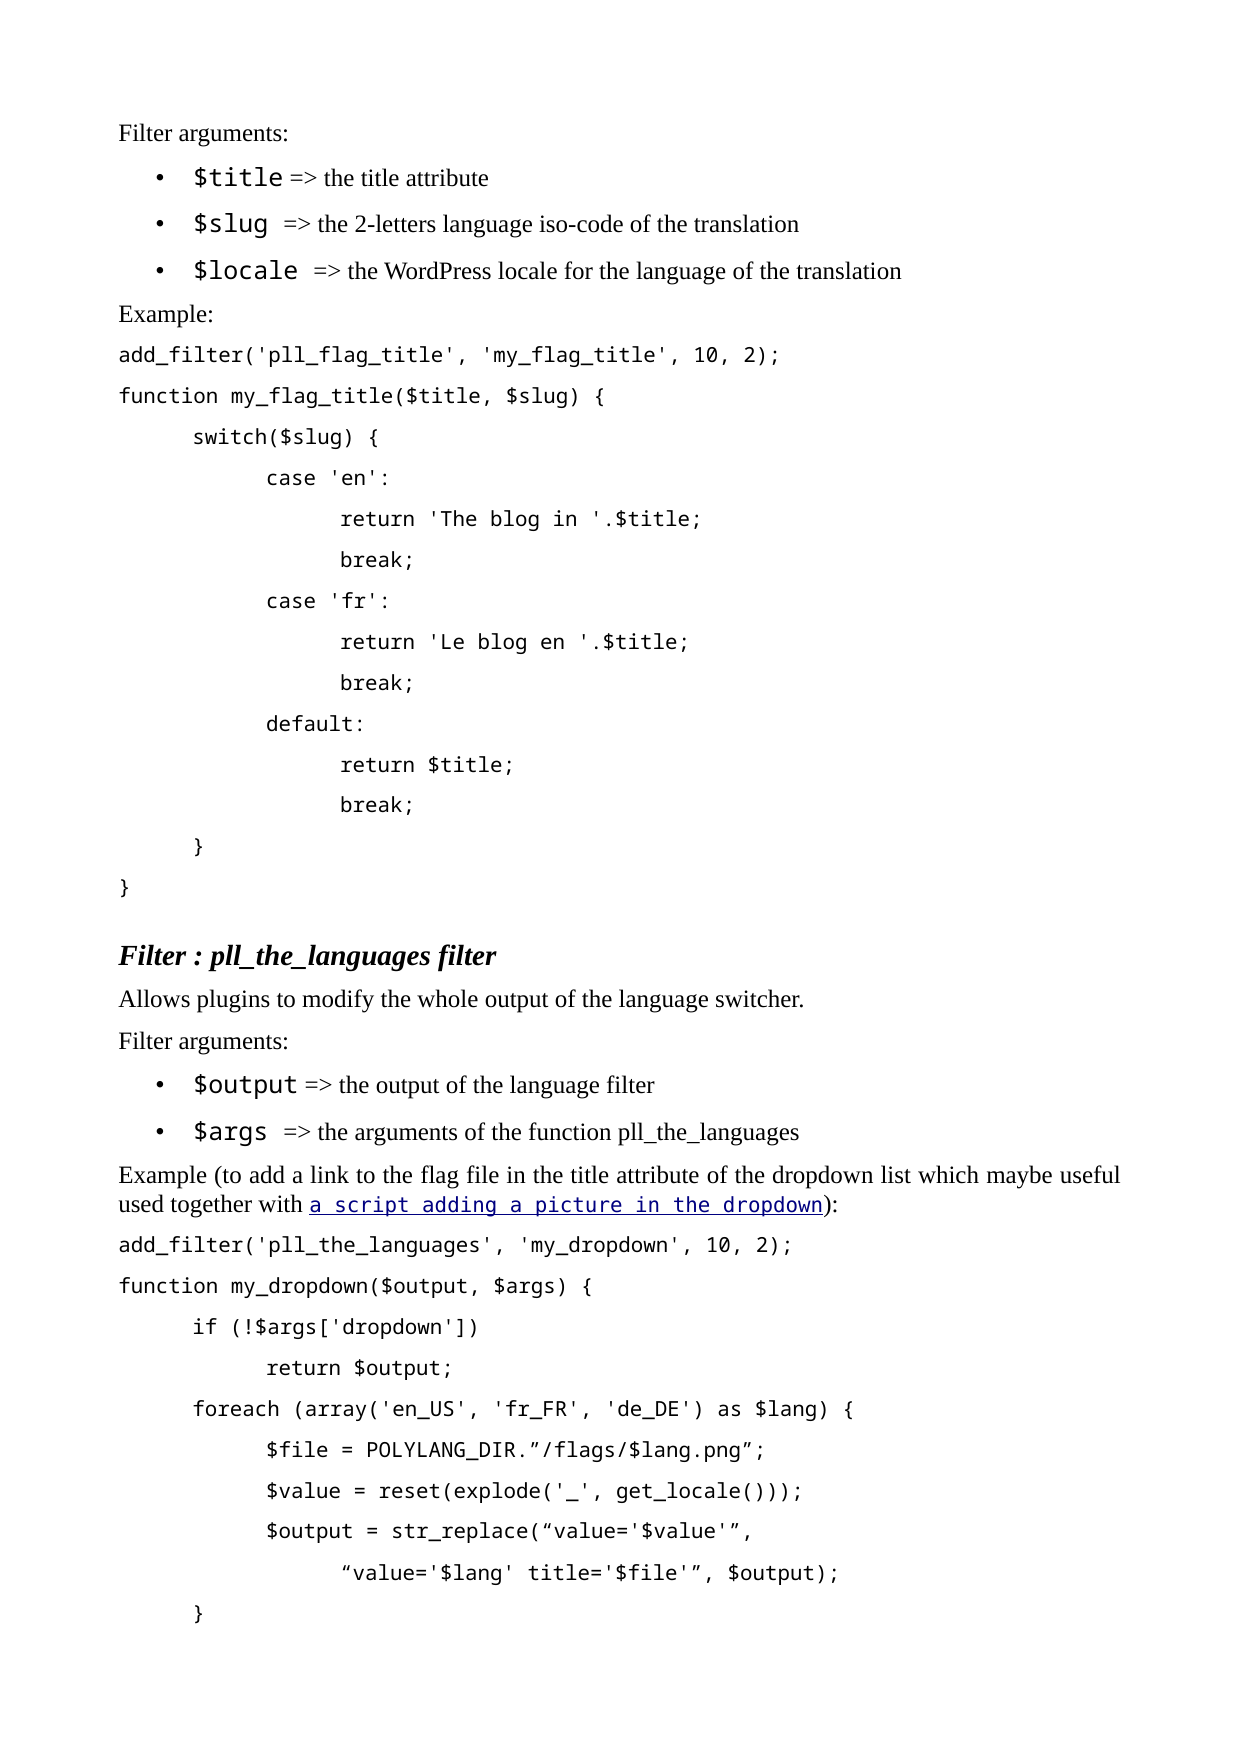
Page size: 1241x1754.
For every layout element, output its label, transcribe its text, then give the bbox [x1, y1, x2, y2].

text add_filter('pll_flag_title', 'my_flag_title', 10, 2); [118, 340, 1122, 369]
text default: [118, 709, 1122, 737]
text } [118, 872, 1122, 901]
text add_filter('pll_the_languages', 'my_dropdown', 10, 2); [118, 1230, 1122, 1258]
text Allows plugins to modify the whole output of the language switcher. [118, 984, 1122, 1013]
text “value='$lang' title='$file'”, $output); [118, 1558, 1122, 1586]
subtitle Filter : pll_the_languages filter [118, 938, 1122, 972]
text if (!$args['dropdown']) [118, 1312, 1122, 1340]
text Example: [118, 299, 1122, 328]
list $locale => the WordPress locale for the language of the translation [156, 252, 1122, 287]
text case 'fr': [118, 586, 1122, 614]
text break; [118, 668, 1122, 696]
text switch($slug) { [118, 422, 1122, 451]
text function my_flag_title($title, $slug) { [118, 381, 1122, 410]
text Filter arguments: [118, 118, 1122, 147]
text $value = reset(explode('_', get_locale())); [118, 1476, 1122, 1504]
text break; [118, 545, 1122, 573]
text return 'The blog in '.$title; [118, 504, 1122, 532]
text $output = str_replace(“value='$value'”, [118, 1517, 1122, 1545]
list $slug => the 2-letters language iso-code of the translation [156, 206, 1122, 240]
text break; [118, 791, 1122, 819]
list $title => the title attribute [156, 159, 1122, 193]
text } [118, 1598, 1122, 1627]
text return $output; [118, 1353, 1122, 1381]
text case 'en': [118, 463, 1122, 492]
list $output => the output of the language filter [156, 1067, 1122, 1101]
list $args => the arguments of the function pll_the_languages [156, 1113, 1122, 1148]
text $file = POLYLANG_DIR.”/flags/$lang.png”; [118, 1435, 1122, 1463]
text return $title; [118, 750, 1122, 778]
text Filter arguments: [118, 1026, 1122, 1054]
text Example (to add a link to the flag file in the title attribute of the dropdown list which maybe useful used together with a script adding a picture in the dropdown): [118, 1160, 1122, 1218]
text function my_dropdown($output, $args) { [118, 1271, 1122, 1299]
text foreach (array('en_US', 'fr_FR', 'de_DE') as $lang) { [118, 1394, 1122, 1422]
text } [118, 832, 1122, 860]
text return 'Le blog en '.$title; [118, 627, 1122, 655]
